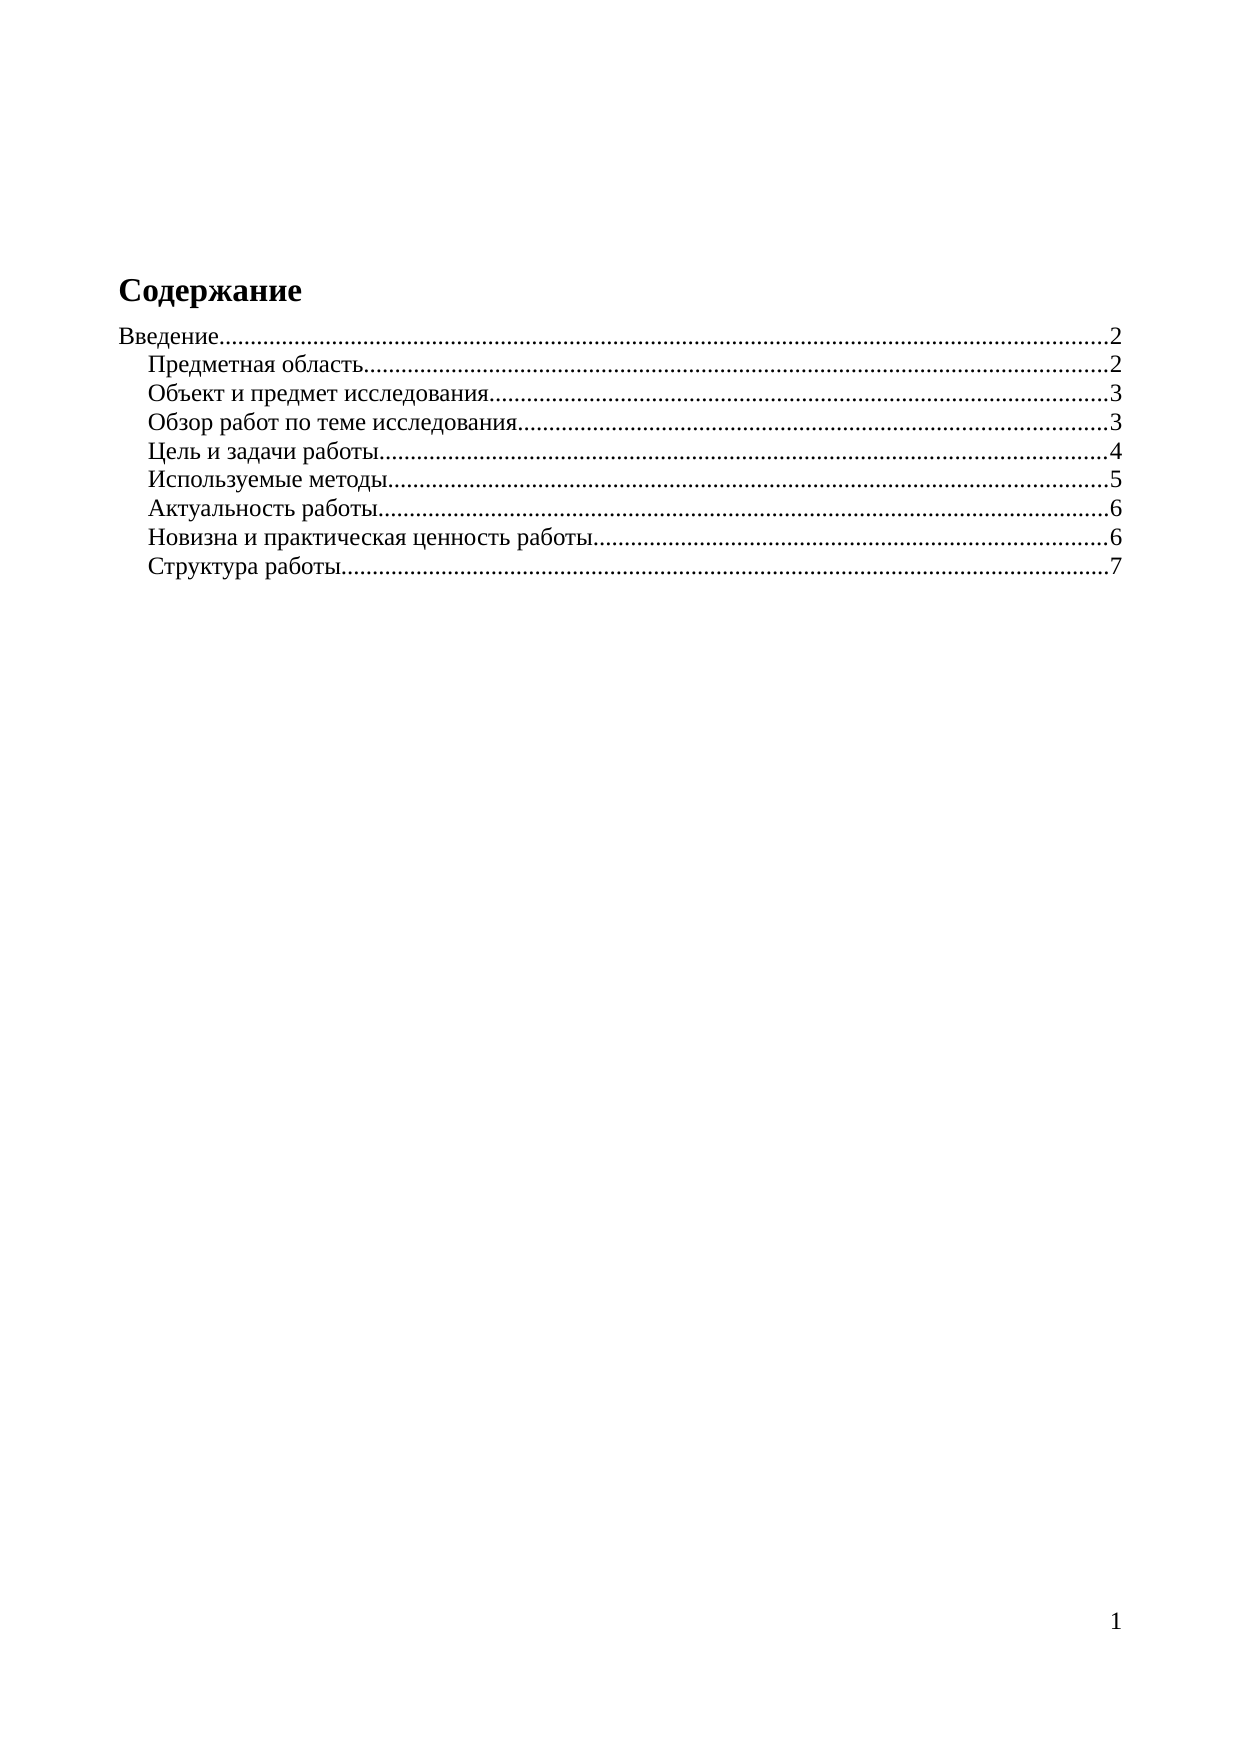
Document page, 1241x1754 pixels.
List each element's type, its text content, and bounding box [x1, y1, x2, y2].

text Предметная область 2 [148, 349, 1122, 378]
text Используемые методы 5 [148, 464, 1122, 493]
text Объект и предмет исследования 3 [148, 378, 1122, 407]
text Введение 2 [118, 321, 1122, 349]
subtitle Содержание [118, 270, 1122, 308]
text Структура работы 7 [148, 551, 1122, 579]
text Обзор работ по теме исследования 3 [148, 407, 1122, 436]
text Актуальность работы 6 [148, 493, 1122, 522]
text Цель и задачи работы 4 [148, 436, 1122, 464]
text Новизна и практическая ценность работы 6 [148, 522, 1122, 551]
